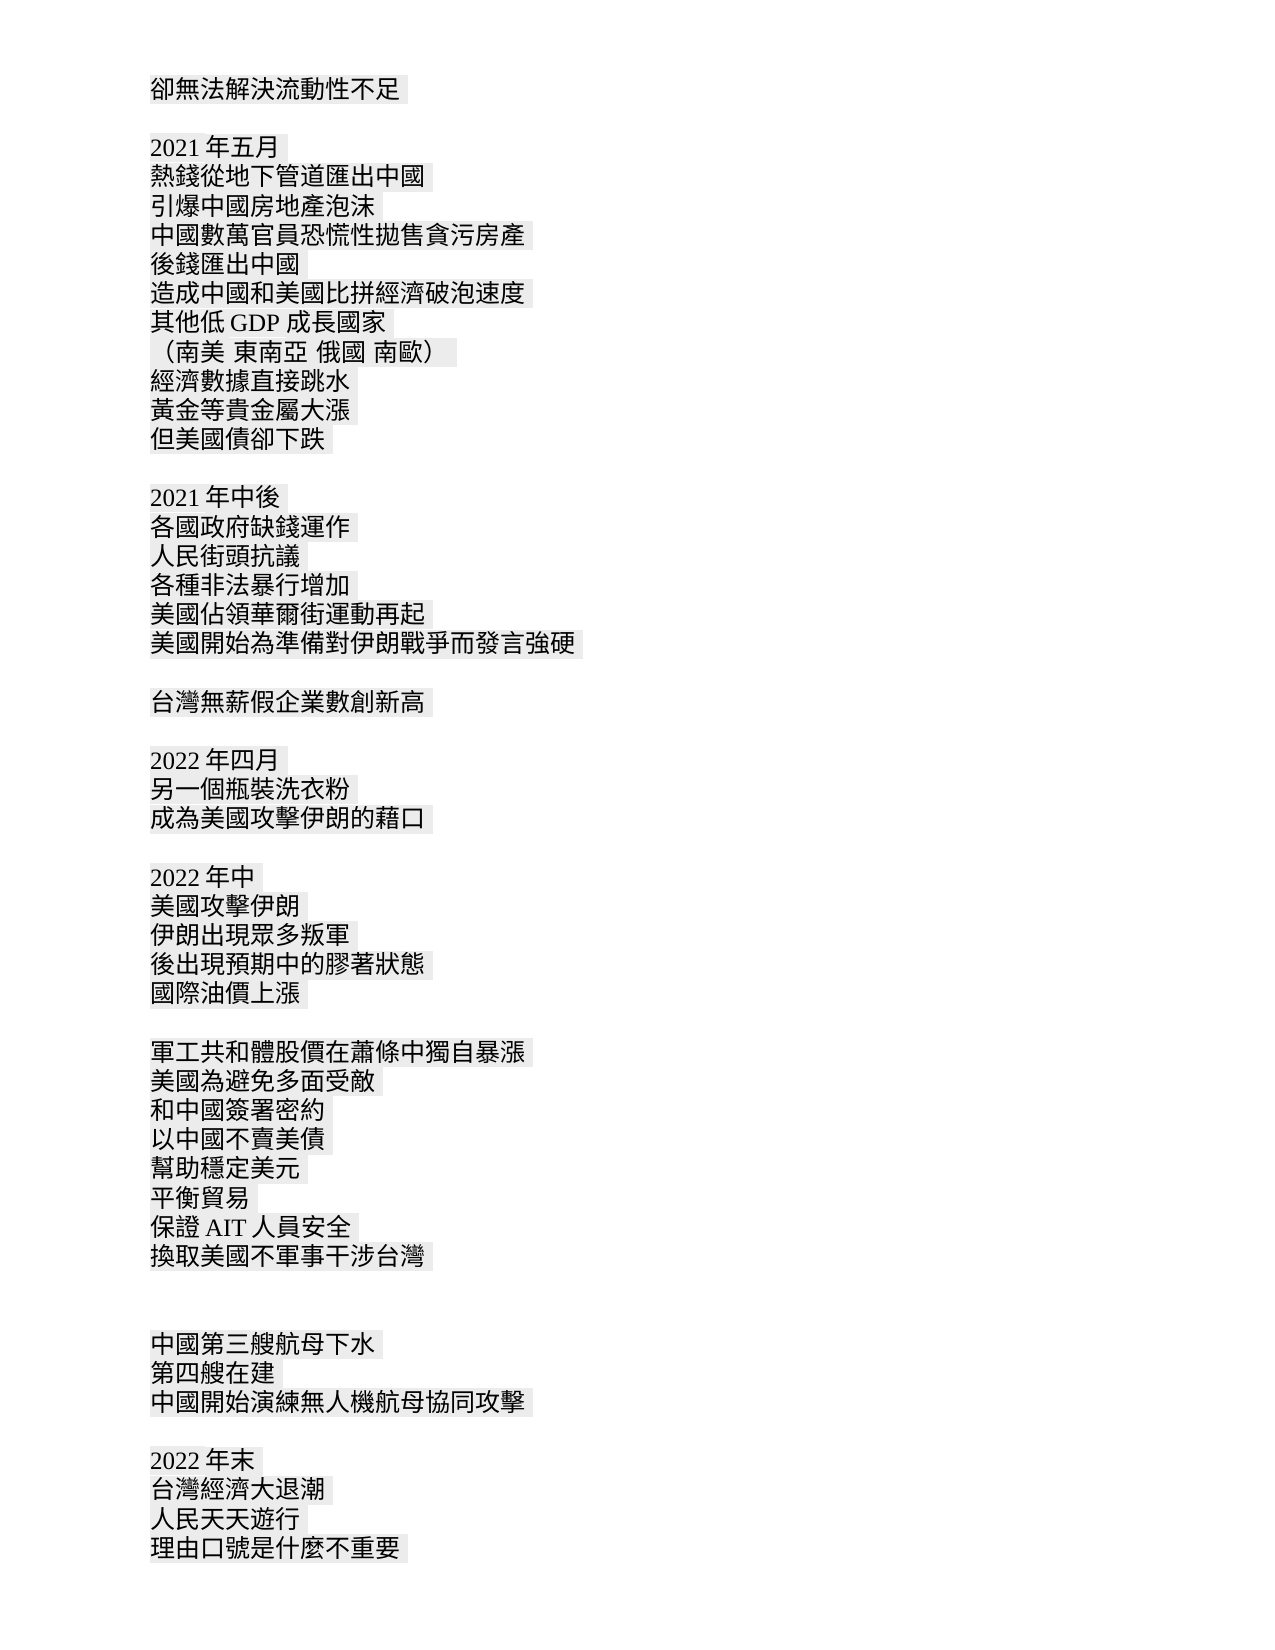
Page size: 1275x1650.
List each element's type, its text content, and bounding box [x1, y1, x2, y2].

text 卻無法解決流動性不足 2021年五月 熱錢從地下管道匯出中國 引爆中國房地產泡沫 中國數萬官員恐慌性拋售貪污房產 後錢匯出中國 造成中國和美國比拼經濟破泡速度 其他低GDP 成長國家 （南美 東南亞 俄國 南歐） 經濟數據直接跳水 黃金等貴金屬大漲 但美國債卻下跌 2021年中後 各國政府缺錢運作 人民街頭抗議 各種非法暴行增加 美國佔領華爾街運動再起 美國開始為準備對伊朗戰爭而發言強硬 台灣無薪假企業數創新高 2022年四月 另一個瓶裝洗衣粉 成為美國攻擊伊朗的藉口 2022年中 美國攻擊伊朗 伊朗出現眾多叛軍 後出現預期中的膠著狀態 國際油價上漲 軍工共和體股價在蕭條中獨自暴漲 美國為避免多面受敵 和中國簽署密約 以中國不賣美債 幫助穩定美元 平衡貿易 保證AIT人員安全 換取美國不軍事干涉台灣 中國第三艘航母下水 第四艘在建 中國開始演練無人機航母協同攻擊 2022年末 台灣經濟大退潮 人民天天遊行 理由口號是什麼不重要 [150, 75, 1125, 1563]
